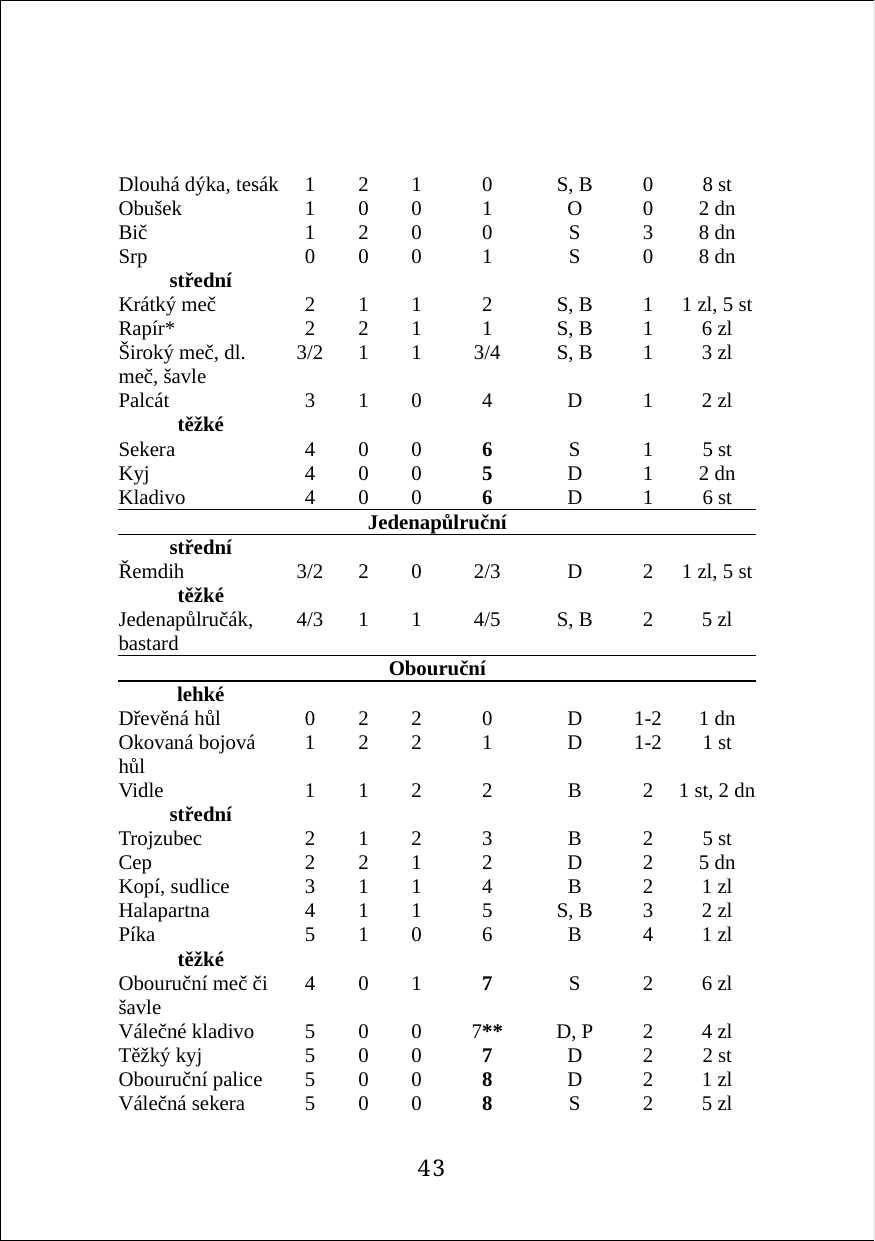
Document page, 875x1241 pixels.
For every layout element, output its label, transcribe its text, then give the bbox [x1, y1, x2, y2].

table_cell 1 [283, 730, 337, 778]
table_cell 1 [443, 730, 531, 778]
table_cell 1 [337, 292, 390, 316]
table_cell 1 [443, 316, 531, 340]
table_cell 1 [283, 196, 337, 220]
table_cell 2/3 [443, 559, 531, 583]
table_cell 5 [443, 898, 531, 922]
table_cell 0 [337, 485, 390, 509]
table_cell 1 [337, 826, 390, 850]
table_cell 1-2 [618, 706, 678, 730]
table_cell 2 [390, 706, 443, 730]
table_cell 5 st [678, 826, 756, 850]
table_cell Okovaná bojová hůl [118, 730, 283, 778]
table_cell 2 [283, 316, 337, 340]
table_cell S, B [531, 898, 618, 922]
table_cell O [531, 196, 618, 220]
table_cell Jedenapůlručák, bastard [118, 607, 283, 655]
table_cell 0 [390, 1019, 443, 1043]
table_cell [390, 535, 443, 559]
table_cell 0 [390, 1067, 443, 1091]
table_cell 4 [283, 461, 337, 484]
table_cell 2 zl [678, 898, 756, 922]
table_cell střední [118, 535, 283, 559]
table_cell Krátký meč [118, 292, 283, 316]
table_cell 2 [618, 778, 678, 802]
table_cell [337, 268, 390, 292]
table_cell 4 [283, 485, 337, 509]
table_cell 2 [618, 1019, 678, 1043]
table_cell 4 [283, 436, 337, 461]
table_cell [283, 413, 337, 436]
table_cell [443, 413, 531, 436]
table_cell 0 [443, 706, 531, 730]
table_cell 0 [390, 1043, 443, 1067]
table_cell lehké [118, 682, 283, 706]
table_cell Kopí, sudlice [118, 874, 283, 898]
table_cell 5 st [678, 436, 756, 461]
table_cell těžké [118, 946, 283, 971]
table_cell 5 [443, 461, 531, 484]
table_cell 3 [618, 898, 678, 922]
table_cell 2 dn [678, 461, 756, 484]
table_cell [531, 583, 618, 607]
table_cell 2 dn [678, 196, 756, 220]
table_cell 2 st [678, 1043, 756, 1067]
table_cell Palcát [118, 388, 283, 412]
table_cell D [531, 485, 618, 509]
table_cell 0 [283, 244, 337, 268]
table_cell 1 st [678, 730, 756, 778]
table_cell 1 [337, 778, 390, 802]
table_cell 2 [618, 971, 678, 1019]
table_cell 0 [337, 461, 390, 484]
table_cell [531, 535, 618, 559]
table_cell 1 [337, 874, 390, 898]
table_cell 1 [618, 388, 678, 412]
table_cell 1 dn [678, 706, 756, 730]
table_cell 1 zl, 5 st [678, 292, 756, 316]
table_cell 0 [337, 1043, 390, 1067]
table_cell 0 [443, 220, 531, 244]
table_cell [283, 802, 337, 826]
table_cell 2 zl [678, 388, 756, 412]
table_cell [531, 413, 618, 436]
table_cell 5 [283, 1091, 337, 1115]
table_cell 2 [618, 607, 678, 655]
table_cell B [531, 923, 618, 946]
table_cell 2 [618, 850, 678, 874]
table_cell Rapír* [118, 316, 283, 340]
table_cell 1 [390, 340, 443, 388]
table_cell 1 zl, 5 st [678, 559, 756, 583]
table_cell S [531, 436, 618, 461]
table_cell 0 [390, 1091, 443, 1115]
table_cell D [531, 388, 618, 412]
table_cell [443, 682, 531, 706]
table_cell 2 [618, 874, 678, 898]
table_cell D [531, 559, 618, 583]
table_cell Jedenapůlruční [118, 510, 756, 534]
table_cell D, P [531, 1019, 618, 1043]
table_cell [678, 802, 756, 826]
table_cell [618, 583, 678, 607]
table_cell [618, 946, 678, 971]
table_cell 1 zl [678, 923, 756, 946]
table_cell 1 [283, 778, 337, 802]
table_cell 5 zl [678, 1091, 756, 1115]
table_cell Těžký kyj [118, 1043, 283, 1067]
table_cell 2 [618, 826, 678, 850]
table_cell 1 st, 2 dn [678, 778, 756, 802]
table_cell 6 zl [678, 316, 756, 340]
table_cell 0 [618, 172, 678, 196]
table_cell D [531, 1043, 618, 1067]
table_cell 0 [337, 971, 390, 1019]
table_cell 0 [618, 196, 678, 220]
table_cell 0 [337, 1091, 390, 1115]
table_cell Halapartna [118, 898, 283, 922]
table_cell 2 [390, 826, 443, 850]
table_cell [337, 583, 390, 607]
table_cell [337, 413, 390, 436]
table_cell 1 [618, 316, 678, 340]
table_cell [337, 682, 390, 706]
table_cell 0 [390, 388, 443, 412]
table_cell [531, 946, 618, 971]
table_cell [390, 682, 443, 706]
table_cell Trojzubec [118, 826, 283, 850]
table_cell 3/2 [283, 559, 337, 583]
table_cell 5 dn [678, 850, 756, 874]
table_cell 1-2 [618, 730, 678, 778]
table_cell 3/2 [283, 340, 337, 388]
table_cell S [531, 244, 618, 268]
table_cell 4 [283, 898, 337, 922]
table_cell S, B [531, 316, 618, 340]
table_cell Dřevěná hůl [118, 706, 283, 730]
table_cell 1 [283, 172, 337, 196]
table_cell [390, 268, 443, 292]
table_cell S, B [531, 292, 618, 316]
table_cell 5 zl [678, 607, 756, 655]
table_cell 1 [337, 340, 390, 388]
table_cell B [531, 826, 618, 850]
table_cell 2 [283, 826, 337, 850]
table_cell 0 [443, 172, 531, 196]
table_cell [678, 682, 756, 706]
table_cell 0 [390, 436, 443, 461]
table_cell 0 [337, 244, 390, 268]
table_cell 5 [283, 1067, 337, 1091]
table_cell D [531, 850, 618, 874]
table_cell 2 [337, 730, 390, 778]
table_cell [618, 268, 678, 292]
table_cell [337, 802, 390, 826]
table_cell [678, 413, 756, 436]
table_cell 1 [390, 850, 443, 874]
table_cell [283, 535, 337, 559]
table_cell [678, 946, 756, 971]
table_cell 5 [283, 1019, 337, 1043]
table_cell 1 [390, 292, 443, 316]
table_cell [678, 583, 756, 607]
table_cell 2 [283, 850, 337, 874]
table_cell 2 [443, 292, 531, 316]
table_cell 6 [443, 436, 531, 461]
table_cell Sekera [118, 436, 283, 461]
table_cell Cep [118, 850, 283, 874]
table_cell [618, 802, 678, 826]
table_cell 0 [337, 436, 390, 461]
table_cell 1 zl [678, 874, 756, 898]
table_cell 2 [390, 730, 443, 778]
table_cell 1 [618, 485, 678, 509]
table_cell 1 [390, 898, 443, 922]
table_cell [678, 535, 756, 559]
table_cell B [531, 874, 618, 898]
table_cell 2 [337, 220, 390, 244]
table_cell 3 [283, 874, 337, 898]
table_cell [531, 802, 618, 826]
table_cell 4 zl [678, 1019, 756, 1043]
table_cell 1 [337, 923, 390, 946]
table_cell 3/4 [443, 340, 531, 388]
table_cell 2 [337, 706, 390, 730]
table_cell [531, 268, 618, 292]
table_cell 1 [618, 461, 678, 484]
table_cell 2 [337, 850, 390, 874]
table_cell 0 [390, 461, 443, 484]
table_cell 1 [390, 607, 443, 655]
table_cell 0 [618, 244, 678, 268]
table_cell [678, 268, 756, 292]
table_cell 2 [283, 292, 337, 316]
table_cell 8 dn [678, 244, 756, 268]
table_cell 1 [390, 172, 443, 196]
table_cell [443, 946, 531, 971]
table_cell 0 [390, 559, 443, 583]
table_cell 3 zl [678, 340, 756, 388]
table_cell 2 [337, 172, 390, 196]
table_cell střední [118, 802, 283, 826]
table_cell [443, 535, 531, 559]
table_cell [443, 583, 531, 607]
table_cell 6 [443, 485, 531, 509]
table_cell 7 [443, 971, 531, 1019]
table_cell 0 [390, 196, 443, 220]
table_cell Srp [118, 244, 283, 268]
table_cell 4 [618, 923, 678, 946]
table_cell 2 [337, 559, 390, 583]
table_cell 3 [618, 220, 678, 244]
table_cell D [531, 730, 618, 778]
table_cell 7** [443, 1019, 531, 1043]
table_cell [618, 413, 678, 436]
table_cell 6 st [678, 485, 756, 509]
table_cell 2 [618, 1091, 678, 1115]
table_cell 1 [443, 244, 531, 268]
table_cell 4/3 [283, 607, 337, 655]
table_cell 5 [283, 923, 337, 946]
table_cell 4 [443, 874, 531, 898]
table_cell 1 [337, 388, 390, 412]
table_cell 2 [618, 559, 678, 583]
table_cell 8 [443, 1091, 531, 1115]
table_cell [390, 413, 443, 436]
table_cell [337, 535, 390, 559]
table_cell Obouruční meč či šavle [118, 971, 283, 1019]
table_cell S [531, 971, 618, 1019]
table_cell 2 [390, 778, 443, 802]
table_cell 1 [443, 196, 531, 220]
table_cell 2 [443, 850, 531, 874]
table_cell 1 [618, 436, 678, 461]
table_cell 0 [283, 706, 337, 730]
table_cell 0 [337, 196, 390, 220]
table_cell 5 [283, 1043, 337, 1067]
table_cell [283, 583, 337, 607]
table_cell 1 [337, 607, 390, 655]
table_cell Dlouhá dýka, tesák [118, 172, 283, 196]
table_cell D [531, 706, 618, 730]
table_cell 4 [283, 971, 337, 1019]
table_cell střední [118, 268, 283, 292]
table_cell 1 [283, 220, 337, 244]
table_cell [283, 268, 337, 292]
table_cell [443, 802, 531, 826]
table_cell Obouruční [118, 656, 756, 680]
table_cell S, B [531, 607, 618, 655]
table_cell [337, 946, 390, 971]
table_cell 2 [618, 1043, 678, 1067]
table_cell Vidle [118, 778, 283, 802]
table_cell Řemdih [118, 559, 283, 583]
table_cell [283, 682, 337, 706]
table_cell 2 [443, 778, 531, 802]
table_cell 1 [618, 340, 678, 388]
table_cell S, B [531, 340, 618, 388]
table_cell D [531, 461, 618, 484]
table_cell 1 [390, 874, 443, 898]
table_cell [390, 802, 443, 826]
table_cell Válečné kladivo [118, 1019, 283, 1043]
table_cell [443, 268, 531, 292]
table_cell 1 [618, 292, 678, 316]
table_cell [390, 583, 443, 607]
table_cell 3 [283, 388, 337, 412]
table_cell těžké [118, 583, 283, 607]
table_cell 1 [390, 316, 443, 340]
table_cell Válečná sekera [118, 1091, 283, 1115]
table_cell Široký meč, dl. meč, šavle [118, 340, 283, 388]
table_cell 4 [443, 388, 531, 412]
table_cell 2 [337, 316, 390, 340]
table_cell 0 [337, 1067, 390, 1091]
table_cell těžké [118, 413, 283, 436]
table_cell 3 [443, 826, 531, 850]
table_cell 2 [618, 1067, 678, 1091]
table_cell 6 [443, 923, 531, 946]
table_cell S [531, 1091, 618, 1115]
table_cell 1 [390, 971, 443, 1019]
table_cell Bič [118, 220, 283, 244]
table_cell [618, 682, 678, 706]
table_cell [283, 946, 337, 971]
table_cell 8 dn [678, 220, 756, 244]
table_cell Kladivo [118, 485, 283, 509]
table_cell 7 [443, 1043, 531, 1067]
table_cell Obouruční palice [118, 1067, 283, 1091]
table_cell [618, 535, 678, 559]
table_cell 8 [443, 1067, 531, 1091]
table_cell Píka [118, 923, 283, 946]
table_cell S [531, 220, 618, 244]
table_cell [531, 682, 618, 706]
table_cell 0 [337, 1019, 390, 1043]
table_cell Kyj [118, 461, 283, 484]
table_cell 0 [390, 220, 443, 244]
table_cell B [531, 778, 618, 802]
table_cell 0 [390, 923, 443, 946]
table_cell Obušek [118, 196, 283, 220]
table_cell 6 zl [678, 971, 756, 1019]
table_cell 1 zl [678, 1067, 756, 1091]
table_cell 0 [390, 244, 443, 268]
table_cell D [531, 1067, 618, 1091]
table_cell 4/5 [443, 607, 531, 655]
table_cell 1 [337, 898, 390, 922]
table_cell S, B [531, 172, 618, 196]
table_cell [390, 946, 443, 971]
table_cell 0 [390, 485, 443, 509]
table_cell 8 st [678, 172, 756, 196]
